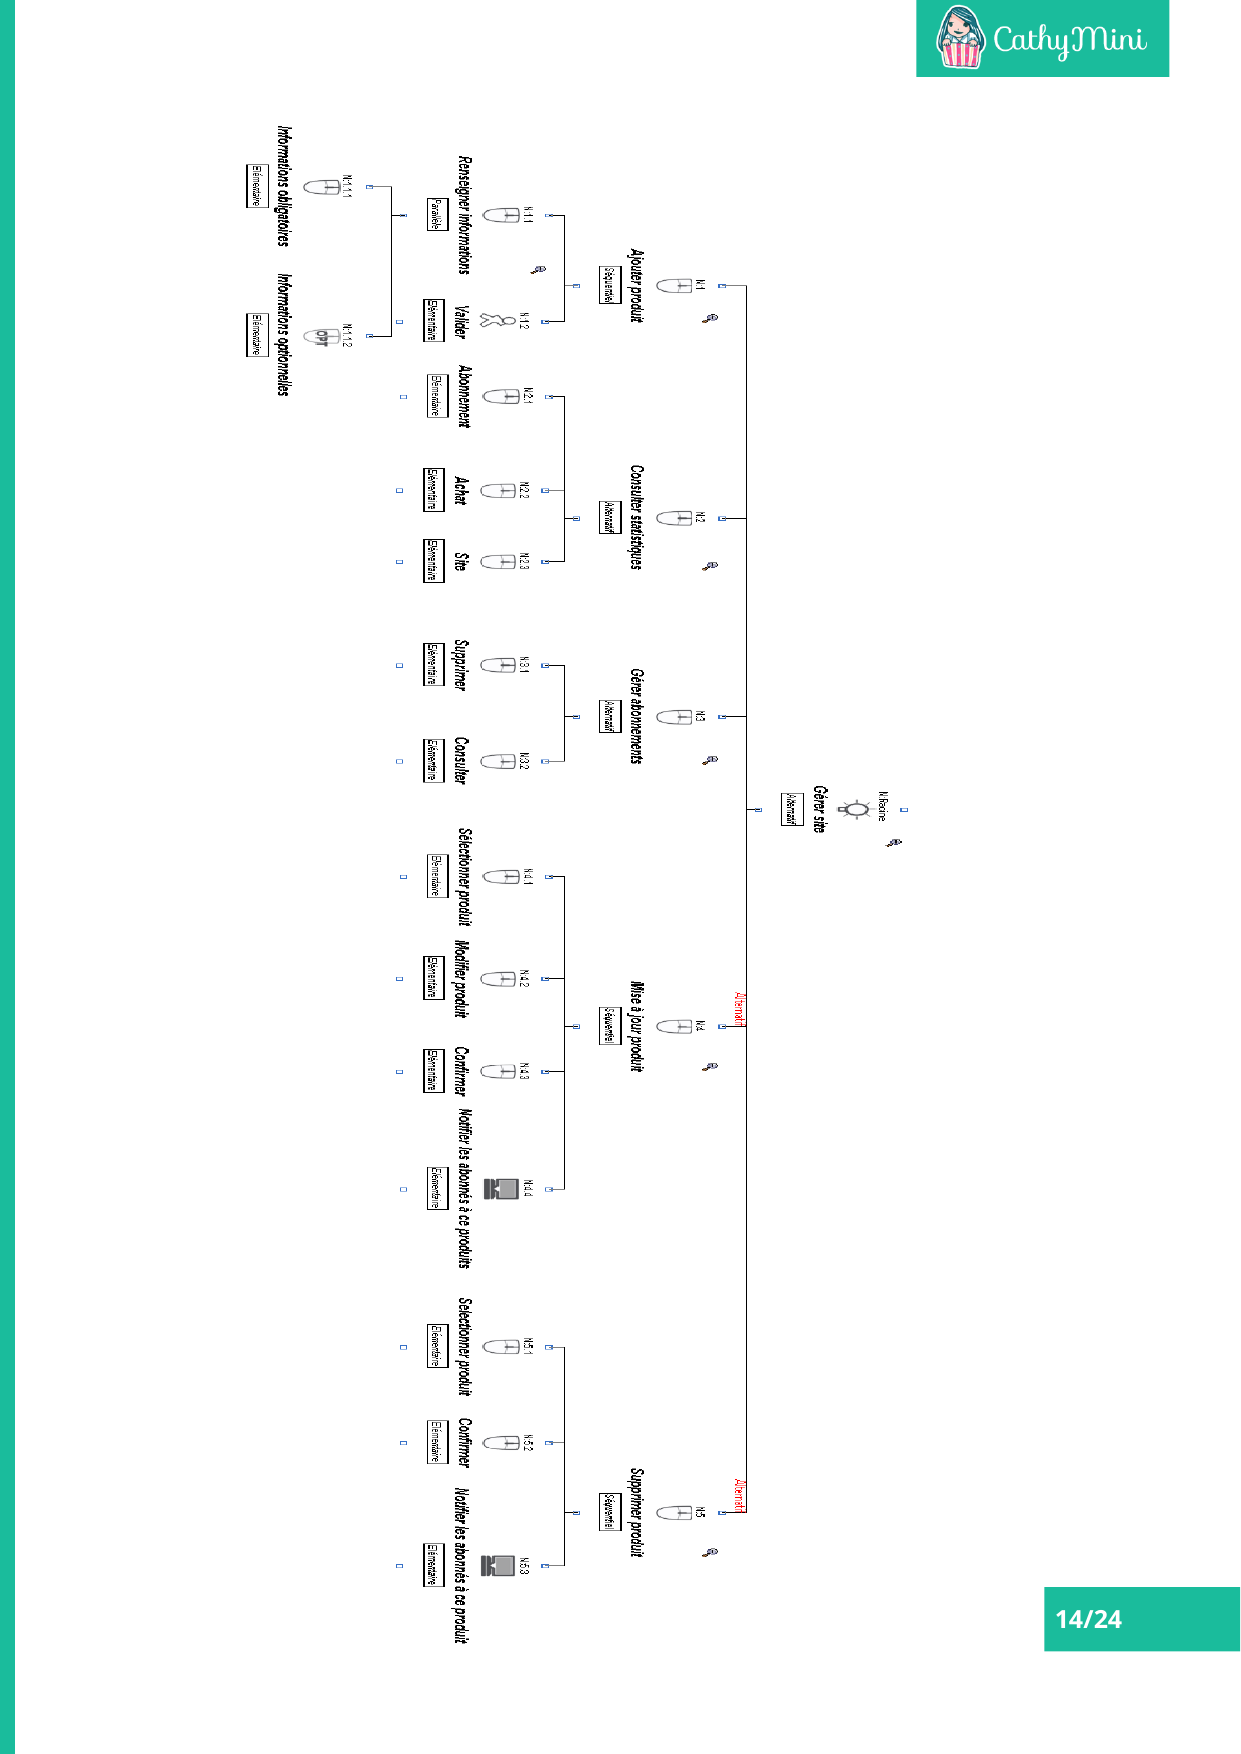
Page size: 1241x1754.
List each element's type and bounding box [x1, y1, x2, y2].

picture [213, 117, 916, 1654]
picture [929, 0, 1156, 73]
